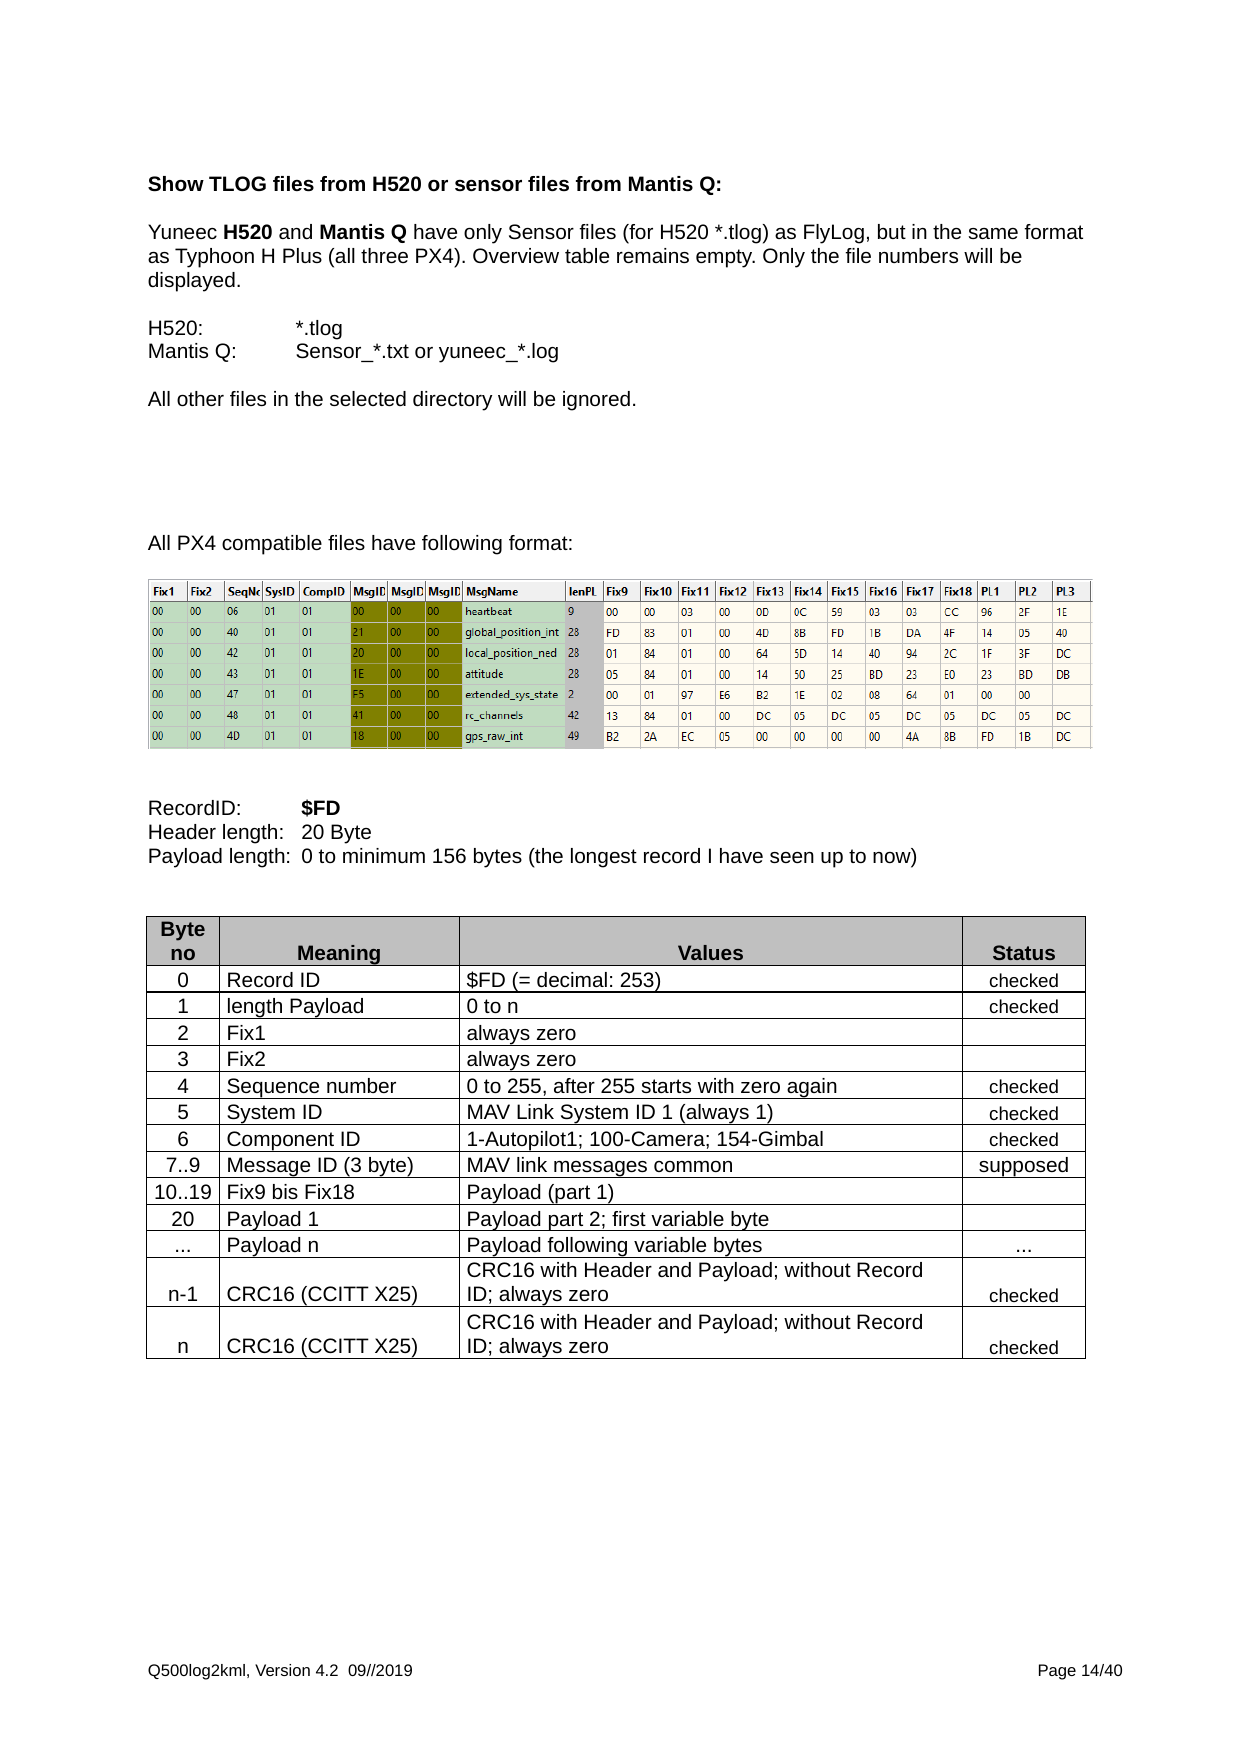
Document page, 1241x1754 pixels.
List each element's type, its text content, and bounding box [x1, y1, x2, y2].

table_cell 5 [147, 1099, 219, 1124]
table_cell 10..19 [147, 1178, 219, 1204]
text Payload length: 0 to minimum 156 bytes (the longest record I have seen up to now) [148, 844, 1093, 868]
table_header Values [460, 917, 962, 965]
text All other files in the selected directory will be ignored. [148, 387, 1093, 411]
table_cell length Payload [220, 993, 459, 1018]
table_cell Payload n [220, 1231, 459, 1257]
table_cell 1-Autopilot1; 100-Camera; 154-Gimbal [460, 1125, 962, 1151]
text RecordID: $FD [148, 796, 1093, 820]
table_cell 0 [147, 966, 219, 991]
table_cell Payload part 2; first variable byte [460, 1205, 962, 1230]
table_cell [963, 1178, 1085, 1204]
table_cell Payload following variable bytes [460, 1231, 962, 1257]
table_cell 0 to 255, after 255 starts with zero again [460, 1072, 962, 1098]
picture [147, 578, 1093, 749]
table_cell 1 [147, 993, 219, 1018]
table_cell checked [963, 1307, 1085, 1358]
table_cell Fix2 [220, 1046, 459, 1071]
table_cell Fix1 [220, 1019, 459, 1044]
table_cell CRC16 with Header and Payload; without Record ID; always zero [460, 1307, 962, 1358]
table_cell 20 [147, 1205, 219, 1230]
table_cell CRC16 (CCITT X25) [220, 1258, 459, 1306]
text H520: *.tlog [148, 315, 1093, 339]
table_cell $FD (= decimal: 253) [460, 966, 962, 991]
table_cell 4 [147, 1072, 219, 1098]
table_cell n-1 [147, 1258, 219, 1306]
table_cell always zero [460, 1046, 962, 1071]
table_cell MAV Link System ID 1 (always 1) [460, 1099, 962, 1124]
table_cell CRC16 with Header and Payload; without Record ID; always zero [460, 1258, 962, 1306]
table_cell 3 [147, 1046, 219, 1071]
table_cell checked [963, 1099, 1085, 1124]
table_cell MAV link messages common [460, 1152, 962, 1177]
text Mantis Q: Sensor_*.txt or yuneec_*.log [148, 339, 1093, 363]
table_cell Sequence number [220, 1072, 459, 1098]
table_header Meaning [220, 917, 459, 965]
table_cell Payload 1 [220, 1205, 459, 1230]
table_cell Record ID [220, 966, 459, 991]
table_cell supposed [963, 1152, 1085, 1177]
table_cell 7..9 [147, 1152, 219, 1177]
table_cell always zero [460, 1019, 962, 1044]
table_cell checked [963, 993, 1085, 1018]
table_cell 6 [147, 1125, 219, 1151]
table_cell ... [147, 1231, 219, 1257]
table_cell Message ID (3 byte) [220, 1152, 459, 1177]
table_cell checked [963, 966, 1085, 991]
table_header Status [963, 917, 1085, 965]
text Show TLOG files from H520 or sensor files from Mantis Q: [148, 172, 1093, 196]
table_cell checked [963, 1125, 1085, 1151]
table_cell System ID [220, 1099, 459, 1124]
table_cell ... [963, 1231, 1085, 1257]
table_cell [963, 1046, 1085, 1071]
table_cell [963, 1205, 1085, 1230]
table_cell 2 [147, 1019, 219, 1044]
table_cell Component ID [220, 1125, 459, 1151]
table_cell Payload (part 1) [460, 1178, 962, 1204]
table_cell checked [963, 1072, 1085, 1098]
table_cell 0 to n [460, 993, 962, 1018]
table_cell n [147, 1307, 219, 1358]
table_cell Fix9 bis Fix18 [220, 1178, 459, 1204]
table_header Byte no [147, 917, 219, 965]
text Yuneec H520 and Mantis Q have only Sensor files (for H520 *.tlog) as FlyLog, but in the same format as Typhoon H Plus (all three PX4). Overview table remains empty. Only the file numbers will be displayed. [148, 219, 1093, 291]
text Header length: 20 Byte [148, 820, 1093, 844]
table_cell checked [963, 1258, 1085, 1306]
table_cell CRC16 (CCITT X25) [220, 1307, 459, 1358]
text All PX4 compatible files have following format: [148, 531, 1093, 555]
table_cell [963, 1019, 1085, 1044]
